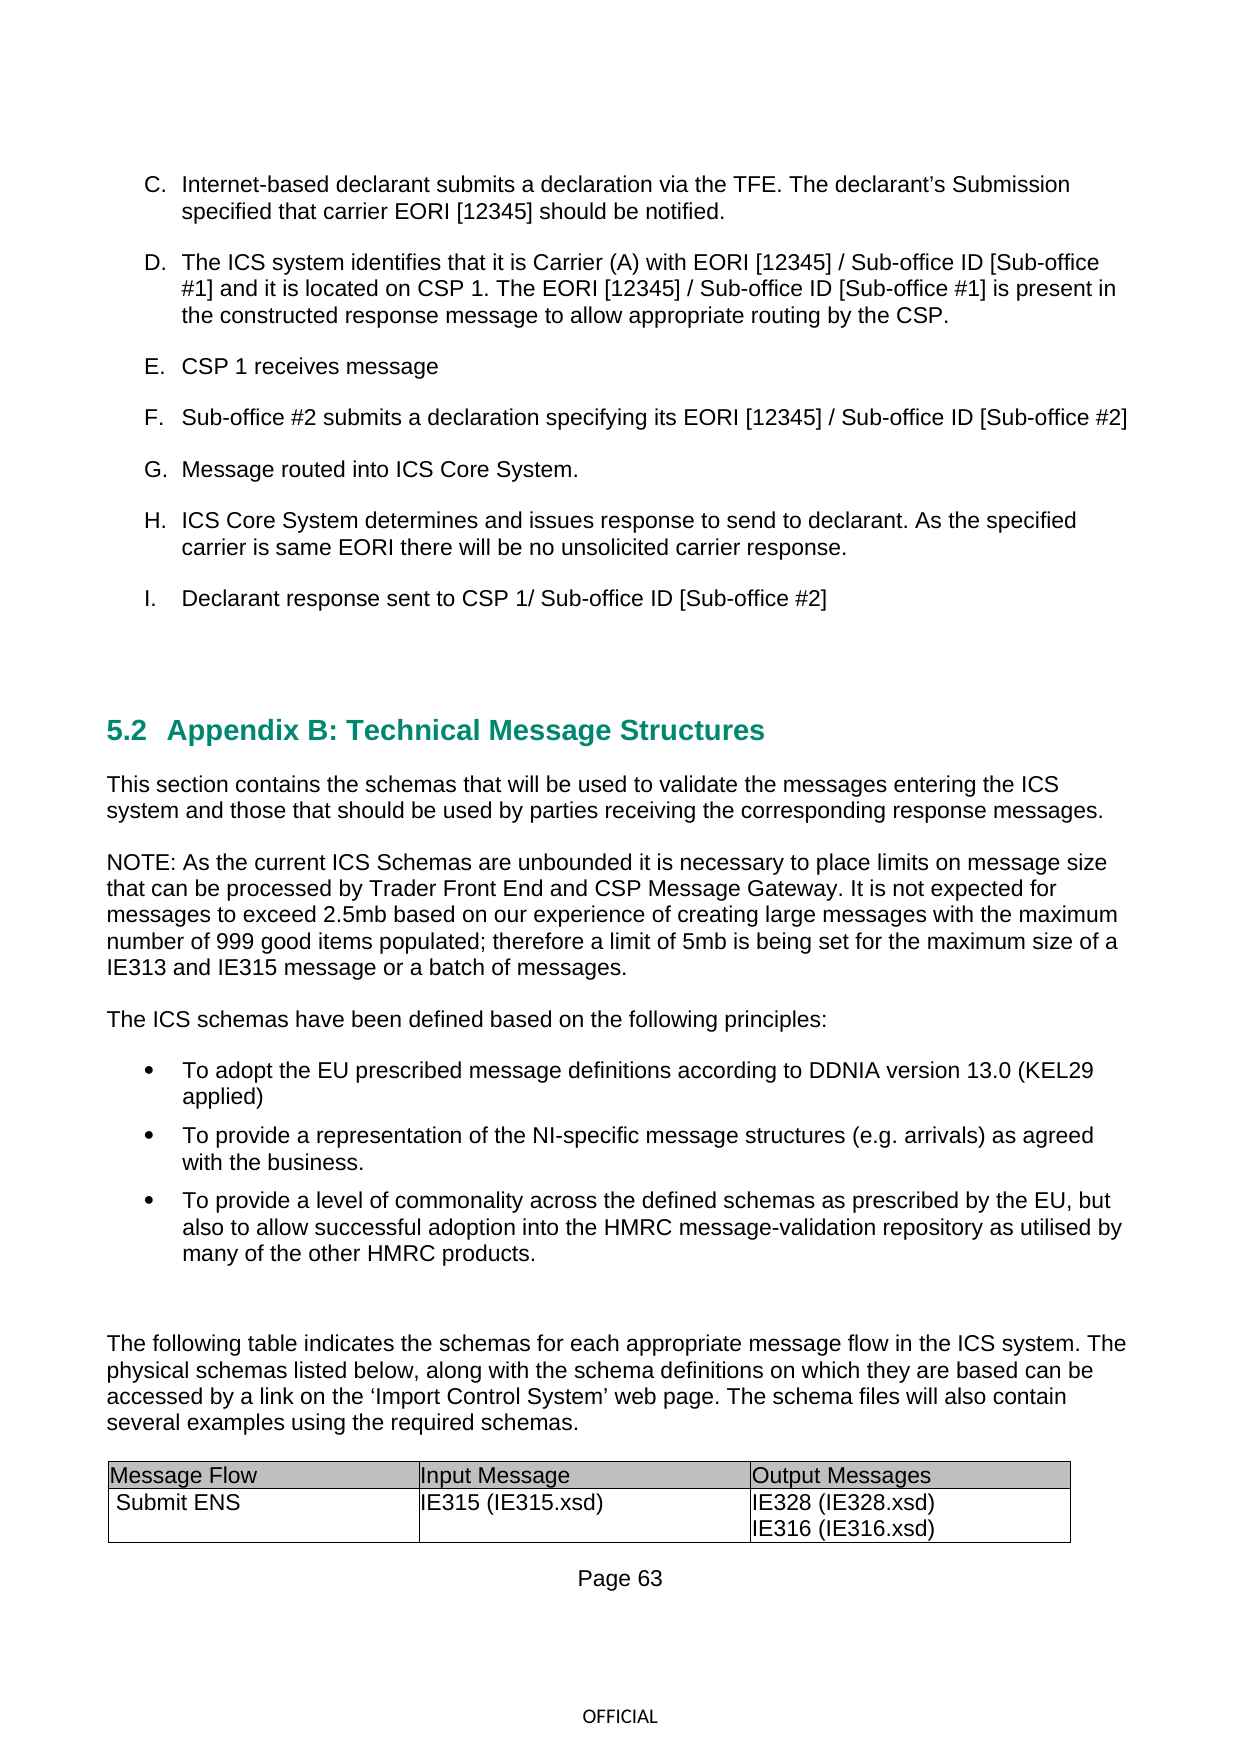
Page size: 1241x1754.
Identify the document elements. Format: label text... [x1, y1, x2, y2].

text The following table indicates the schemas for each appropriate message flow in the ICS system. The physical schemas listed below, along with the schema definitions on which they are based can be accessed by a link on the ‘Import Control System’ web page. The schema files will also contain several examples using the required schemas. [106, 1330, 1134, 1436]
table_header Output Messages [751, 1462, 1070, 1488]
subtitle Appendix B: Technical Message Structures [106, 712, 1134, 746]
list To adopt the EU prescribed message definitions according to DDNIA version 13.0 (KEL29 applied) [145, 1057, 1134, 1109]
text The ICS schemas have been defined based on the following principles: [106, 1006, 1134, 1032]
list Declarant response sent to CSP 1/ Sub-office ID [Sub-office #2] [144, 585, 1134, 611]
table_header Message Flow [109, 1462, 419, 1488]
table_header Input Message [420, 1462, 750, 1488]
list ICS Core System determines and issues response to send to declarant. As the specified carrier is same EORI there will be no unsolicited carrier response. [144, 507, 1134, 560]
table_cell Submit ENS [109, 1489, 419, 1542]
list The ICS system identifies that it is Carrier (A) with EORI [12345] / Sub-office ID [Sub-office #1] and it is located on CSP 1. The EORI [12345] / Sub-office ID [Sub-office #1] is present in the constructed response message to allow appropriate routing by the CSP. [144, 249, 1134, 328]
table_cell IE315 (IE315.xsd) [420, 1489, 750, 1542]
text NOTE: As the current ICS Schemas are unbounded it is necessary to place limits on message size that can be processed by Trader Front End and CSP Message Gateway. It is not expected for messages to exceed 2.5mb based on our experience of creating large messages with the maximum number of 999 good items populated; therefore a limit of 5mb is being set for the maximum size of a IE313 and IE315 message or a batch of messages. [106, 849, 1134, 981]
list To provide a level of commonality across the defined schemas as prescribed by the EU, but also to allow successful adoption into the HMRC message-validation repository as utilised by many of the other HMRC products. [145, 1187, 1134, 1266]
list To provide a representation of the NI-specific message structures (e.g. arrivals) as agreed with the business. [145, 1122, 1134, 1175]
list CSP 1 receives message [144, 353, 1134, 379]
table_cell IE328 (IE328.xsd) IE316 (IE316.xsd) [751, 1489, 1070, 1542]
list Internet-based declarant submits a declaration via the TFE. The declarant’s Submission specified that carrier EORI [12345] should be notified. [144, 171, 1134, 224]
text This section contains the schemas that will be used to validate the messages entering the ICS system and those that should be used by parties receiving the corresponding response messages. [106, 771, 1134, 824]
list Message routed into ICS Core System. [144, 456, 1134, 482]
list Sub-office #2 submits a declaration specifying its EORI [12345] / Sub-office ID [Sub-office #2] [144, 404, 1134, 431]
